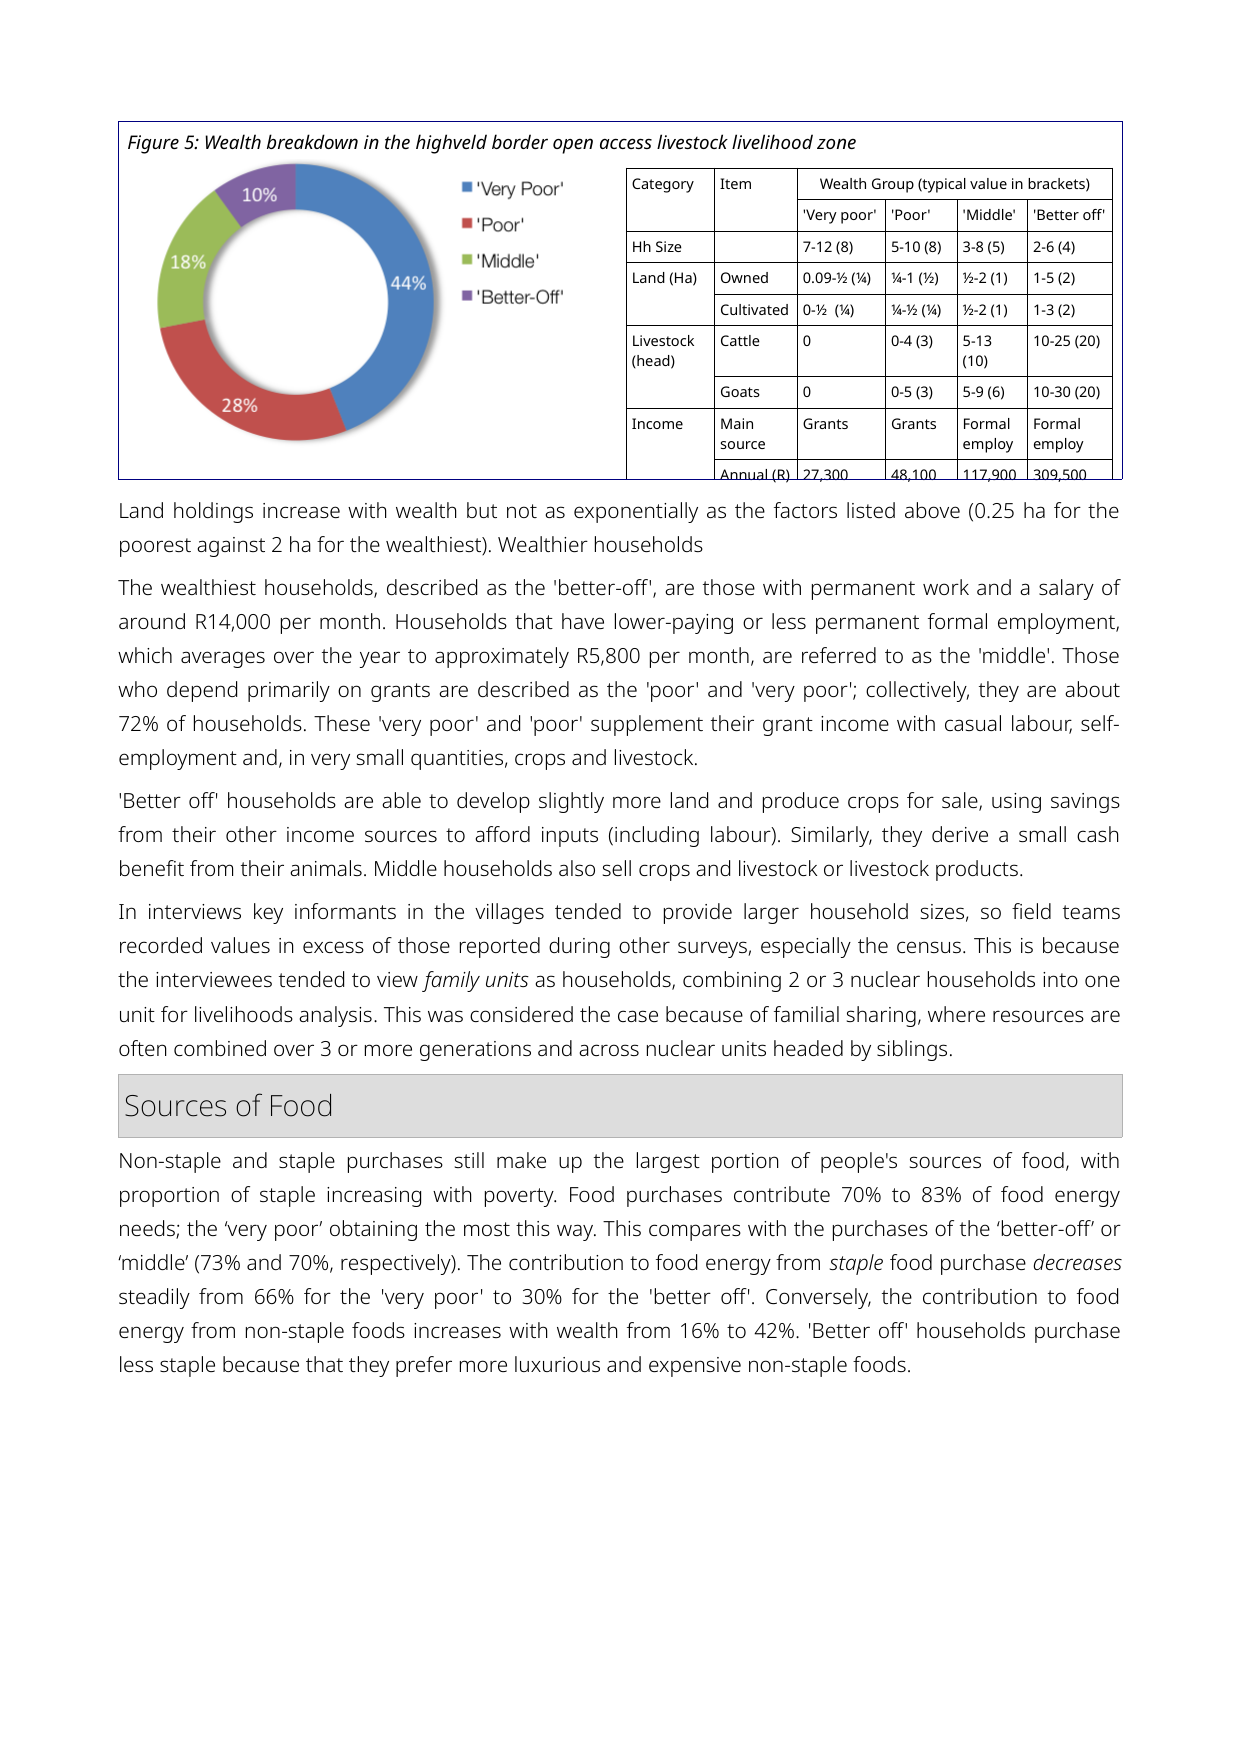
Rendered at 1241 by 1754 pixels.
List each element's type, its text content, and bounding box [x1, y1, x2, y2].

table_cell Formal employ [958, 409, 1027, 459]
table_cell ½-2 (1) [958, 295, 1027, 325]
table_cell 309,500 [1028, 460, 1112, 479]
text Land holdings increase with wealth but not as exponentially as the factors listed above (0.25 ha for the poorest against 2 ha for the wealthiest). Wealthier households [118, 480, 1122, 559]
table_cell 'Better off' [1028, 200, 1112, 231]
table_cell Cultivated [715, 295, 797, 325]
table_cell 48,100 [886, 460, 957, 479]
table_cell [715, 232, 797, 262]
text Land holdings increase with wealth but not as exponentially as the factors listed above (0.25 ha for the poorest against 2 ha for the wealthiest). Wealthier households [119, 122, 1122, 479]
table_cell 2-6 (4) [1028, 232, 1112, 262]
table_cell Land (Ha) [627, 263, 714, 325]
table_cell Annual (R) [715, 460, 797, 479]
table_cell 10-30 (20) [1028, 377, 1112, 408]
table_cell 0.09-½ (¼) [798, 263, 885, 293]
text Non-staple and staple purchases still make up the largest portion of people's sources of food, with proportion of staple increasing with poverty. Food purchases contribute 70% to 83% of food energy needs; the ‘very poor’ obtaining the most this way. This compares with the purchases of the ‘better-off’ or ‘middle’ (73% and 70%, respectively). The contribution to food energy from staple food purchase decreases steadily from 66% for the 'very poor' to 30% for the 'better off'. Conversely, the contribution to food energy from non-staple foods increases with wealth from 16% to 42%. 'Better off' households purchase less staple because that they prefer more luxurious and expensive non-staple foods. [118, 1146, 1122, 1379]
table_cell Main source [715, 409, 797, 459]
table_cell 5-13 (10) [958, 326, 1027, 376]
text Figure 5: Wealth breakdown in the highveld border open access livestock livelihood zone [127, 130, 1113, 155]
table_cell 7-12 (8) [798, 232, 885, 262]
text The wealthiest households, described as the 'better-off', are those with permanent work and a salary of around R14,000 per month. Households that have lower-paying or less permanent formal employment, which averages over the year to approximately R5,800 per month, are referred to as the 'middle'. Those who depend primarily on grants are described as the 'poor' and 'very poor'; collectively, they are about 72% of households. These 'very poor' and 'poor' supplement their grant income with casual labour, self-employment and, in very small quantities, crops and livestock. [118, 573, 1122, 772]
table_cell Livestock (head) [627, 326, 714, 408]
table_cell 10-25 (20) [1028, 326, 1112, 376]
table_cell 0 [798, 326, 885, 376]
table_cell Cattle [715, 326, 797, 376]
table_cell 117,900 [958, 460, 1027, 479]
table_cell 1-5 (2) [1028, 263, 1112, 293]
table_cell 'Middle' [958, 200, 1027, 231]
table_cell 0 [798, 377, 885, 408]
table_cell Grants [798, 409, 885, 459]
table_cell 27,300 [798, 460, 885, 479]
table_cell Owned [715, 263, 797, 293]
table_cell 5-9 (6) [958, 377, 1027, 408]
table_header Wealth Group (typical value in brackets) [798, 169, 1112, 199]
table_cell 0-4 (3) [886, 326, 957, 376]
table_cell 0-½ (¼) [798, 295, 885, 325]
table_cell 'Very poor' [798, 200, 885, 231]
text In interviews key informants in the villages tended to provide larger household sizes, so field teams recorded values in excess of those reported during other surveys, especially the census. This is because the interviewees tended to view family units as households, combining 2 or 3 nuclear households into one unit for livelihoods analysis. This was considered the case because of familial sharing, where resources are often combined over 3 or more generations and across nuclear units headed by siblings. [118, 897, 1122, 1062]
table_cell ¼-½ (¼) [886, 295, 957, 325]
table_cell ¼-1 (½) [886, 263, 957, 293]
table_cell 0-5 (3) [886, 377, 957, 408]
table_header Item [715, 169, 797, 231]
table_cell 3-8 (5) [958, 232, 1027, 262]
table_cell 1-3 (2) [1028, 295, 1112, 325]
table_header Category [627, 169, 714, 231]
table_cell 'Poor' [886, 200, 957, 231]
table_cell Formal employ [1028, 409, 1112, 459]
table_cell 5-10 (8) [886, 232, 957, 262]
table_cell Grants [886, 409, 957, 459]
table_cell ½-2 (1) [958, 263, 1027, 293]
table_cell Income [627, 409, 714, 479]
picture [127, 159, 602, 450]
table_header Sources of Food [119, 1075, 1122, 1137]
table_cell Goats [715, 377, 797, 408]
table_cell Hh Size [627, 232, 714, 262]
text 'Better off' households are able to develop slightly more land and produce crops for sale, using savings from their other income sources to afford inputs (including labour). Similarly, they derive a small cash benefit from their animals. Middle households also sell crops and livestock or livestock products. [118, 786, 1122, 883]
